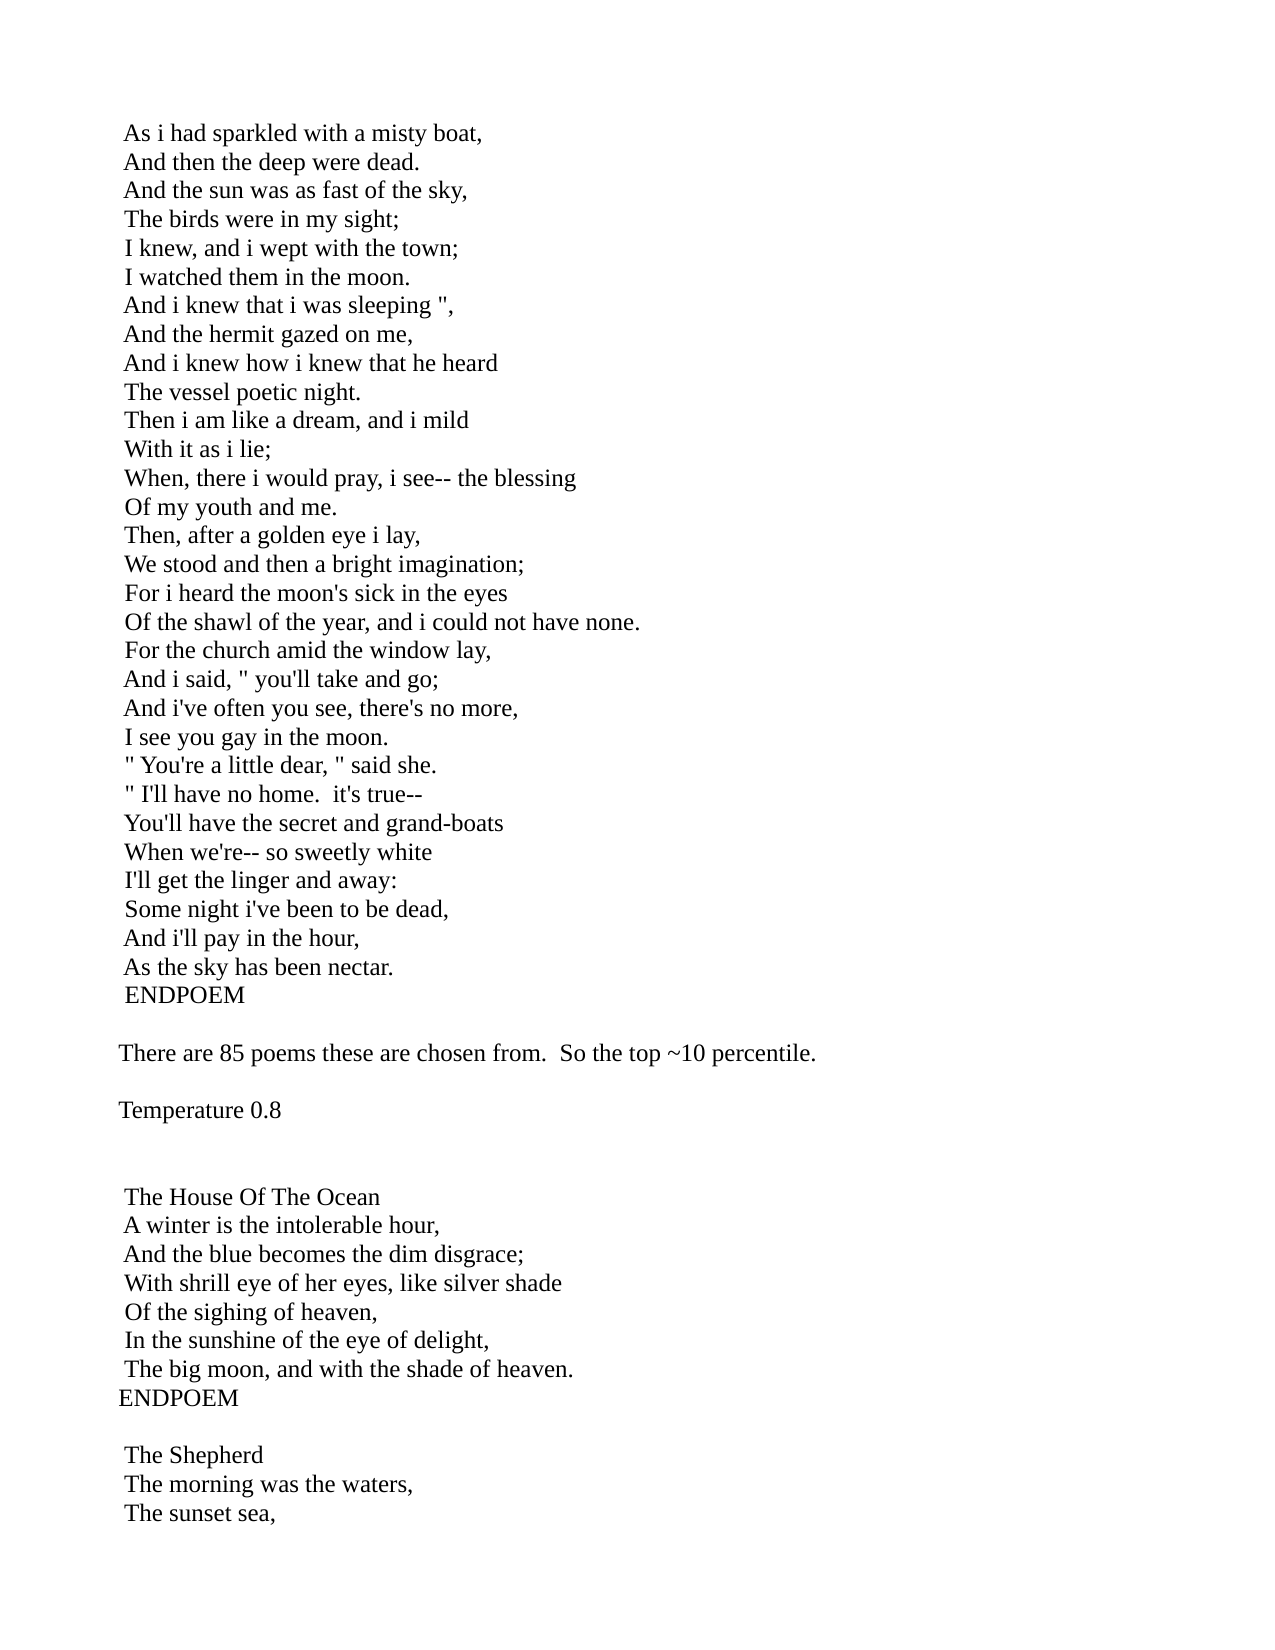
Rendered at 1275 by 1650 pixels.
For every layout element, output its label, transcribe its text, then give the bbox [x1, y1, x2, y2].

text " I'll have no home. it's true-- [118, 779, 1157, 808]
text And i knew how i knew that he heard [118, 348, 1157, 377]
text " You're a little dear, " said she. [118, 751, 1157, 779]
text And i've often you see, there's no more, [118, 693, 1157, 722]
text Of the shawl of the year, and i could not have none. [118, 607, 1157, 636]
text For i heard the moon's sick in the eyes [118, 578, 1157, 607]
text As the sky has been nectar. [118, 952, 1157, 981]
text The vessel poetic night. [118, 377, 1157, 406]
text Of the sighing of heaven, [118, 1297, 1157, 1326]
text The Shepherd [118, 1441, 1157, 1469]
text Temperature 0.8 [118, 1096, 1157, 1124]
text And the sun was as fast of the sky, [118, 176, 1157, 204]
text Then i am like a dream, and i mild [118, 406, 1157, 434]
text A winter is the intolerable hour, [118, 1211, 1157, 1239]
text ENDPOEM [118, 1383, 1157, 1412]
text When we're-- so sweetly white [118, 837, 1157, 866]
text ENDPOEM [118, 981, 1157, 1009]
text We stood and then a bright imagination; [118, 549, 1157, 578]
text There are 85 poems these are chosen from. So the top ~10 percentile. [118, 1038, 1157, 1067]
text The big moon, and with the shade of heaven. [118, 1354, 1157, 1383]
text And the blue becomes the dim disgrace; [118, 1239, 1157, 1268]
text The House Of The Ocean [118, 1182, 1157, 1211]
text Some night i've been to be dead, [118, 894, 1157, 923]
text I knew, and i wept with the town; [118, 233, 1157, 262]
text And i knew that i was sleeping ", [118, 291, 1157, 319]
text When, there i would pray, i see-- the blessing [118, 463, 1157, 492]
text I see you gay in the moon. [118, 722, 1157, 751]
text In the sunshine of the eye of delight, [118, 1326, 1157, 1354]
text As i had sparkled with a misty boat, [118, 118, 1157, 147]
text I watched them in the moon. [118, 262, 1157, 291]
text With it as i lie; [118, 434, 1157, 463]
text And then the deep were dead. [118, 147, 1157, 176]
text For the church amid the window lay, [118, 636, 1157, 664]
text With shrill eye of her eyes, like silver shade [118, 1268, 1157, 1297]
text The sunset sea, [118, 1498, 1157, 1527]
text The birds were in my sight; [118, 204, 1157, 233]
text You'll have the secret and grand-boats [118, 808, 1157, 837]
text And the hermit gazed on me, [118, 319, 1157, 348]
text And i said, " you'll take and go; [118, 664, 1157, 693]
text I'll get the linger and away: [118, 866, 1157, 894]
text The morning was the waters, [118, 1469, 1157, 1498]
text Then, after a golden eye i lay, [118, 521, 1157, 549]
text And i'll pay in the hour, [118, 923, 1157, 952]
text Of my youth and me. [118, 492, 1157, 521]
